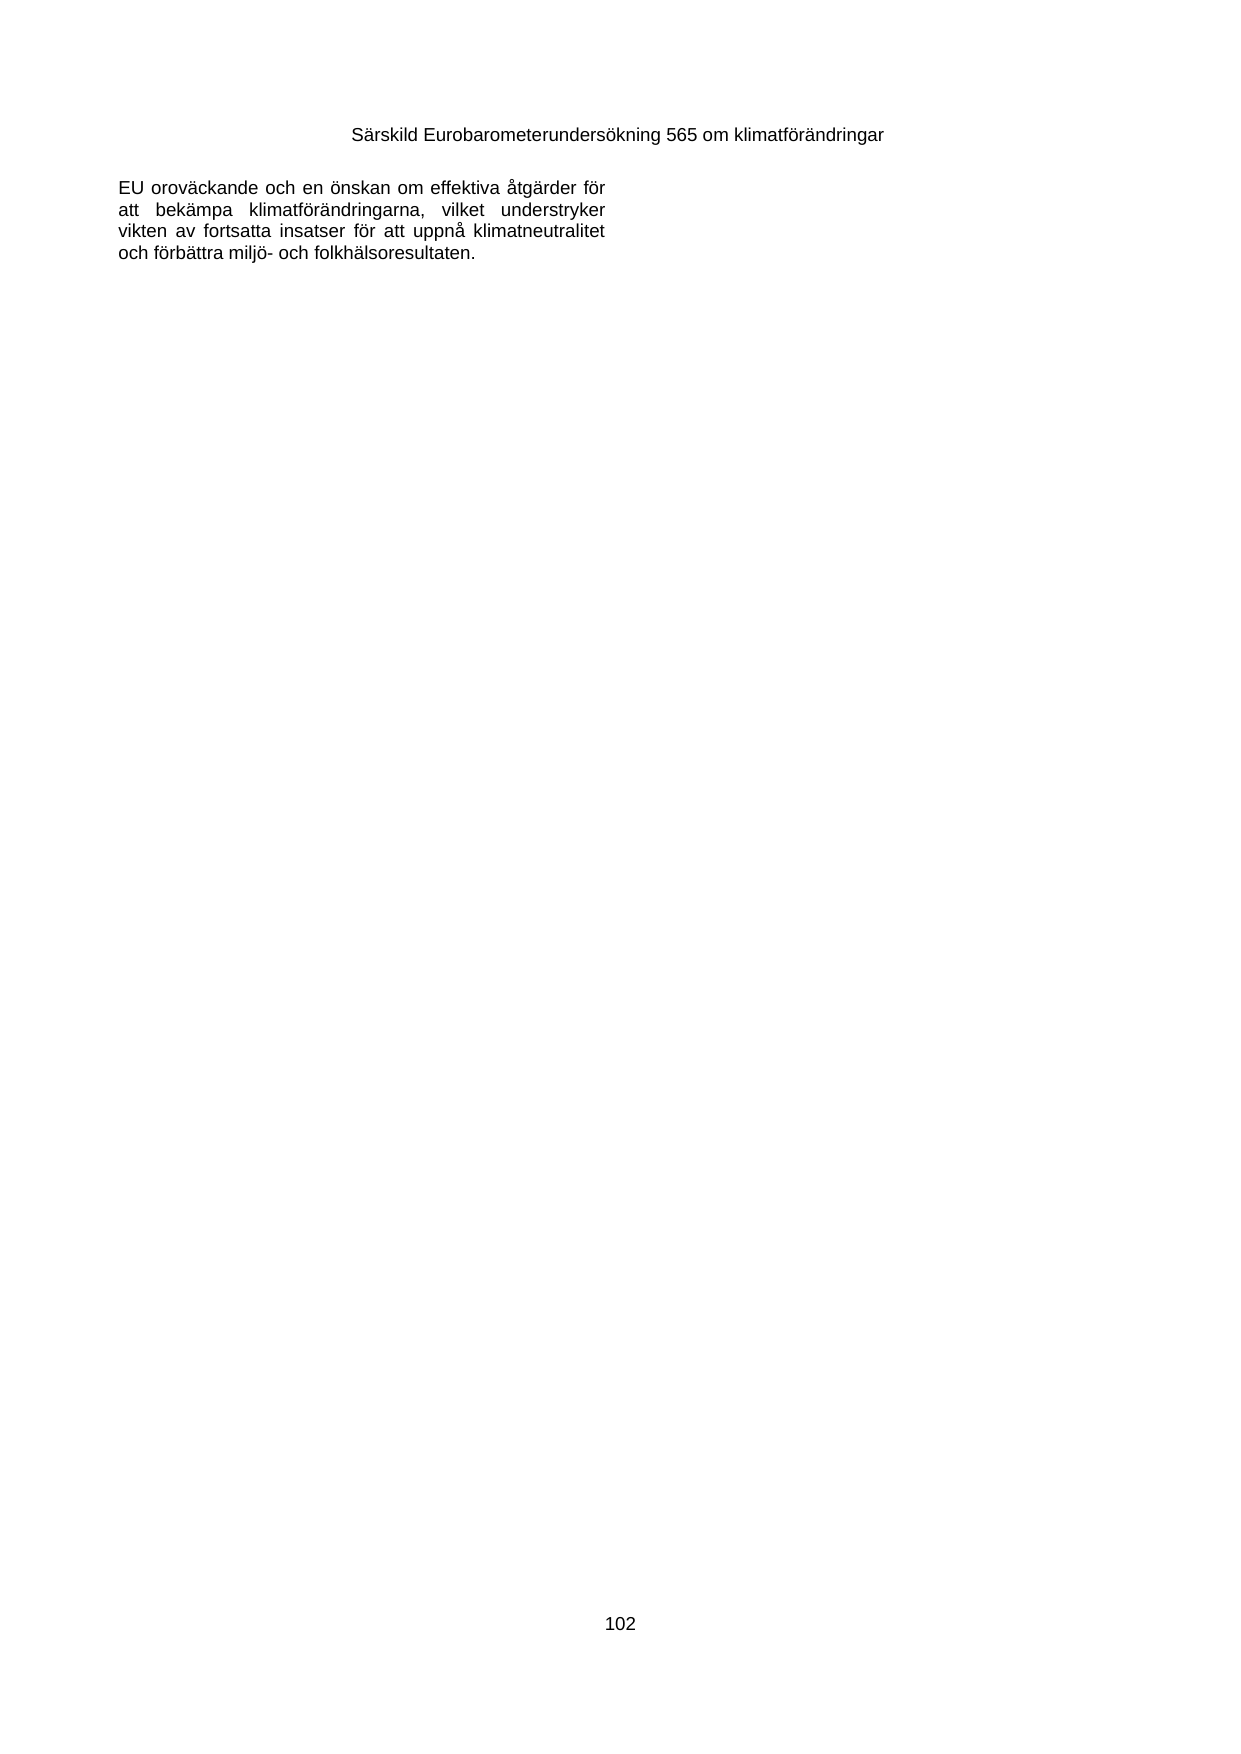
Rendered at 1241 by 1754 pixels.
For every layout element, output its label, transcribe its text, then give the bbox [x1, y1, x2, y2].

text EU oroväckande och en önskan om effektiva åtgärder för att bekämpa klimatförändringarna, vilket understryker vikten av fortsatta insatser för att uppnå klimatneutralitet och förbättra miljö- och folkhälsoresultaten. [118, 177, 605, 263]
